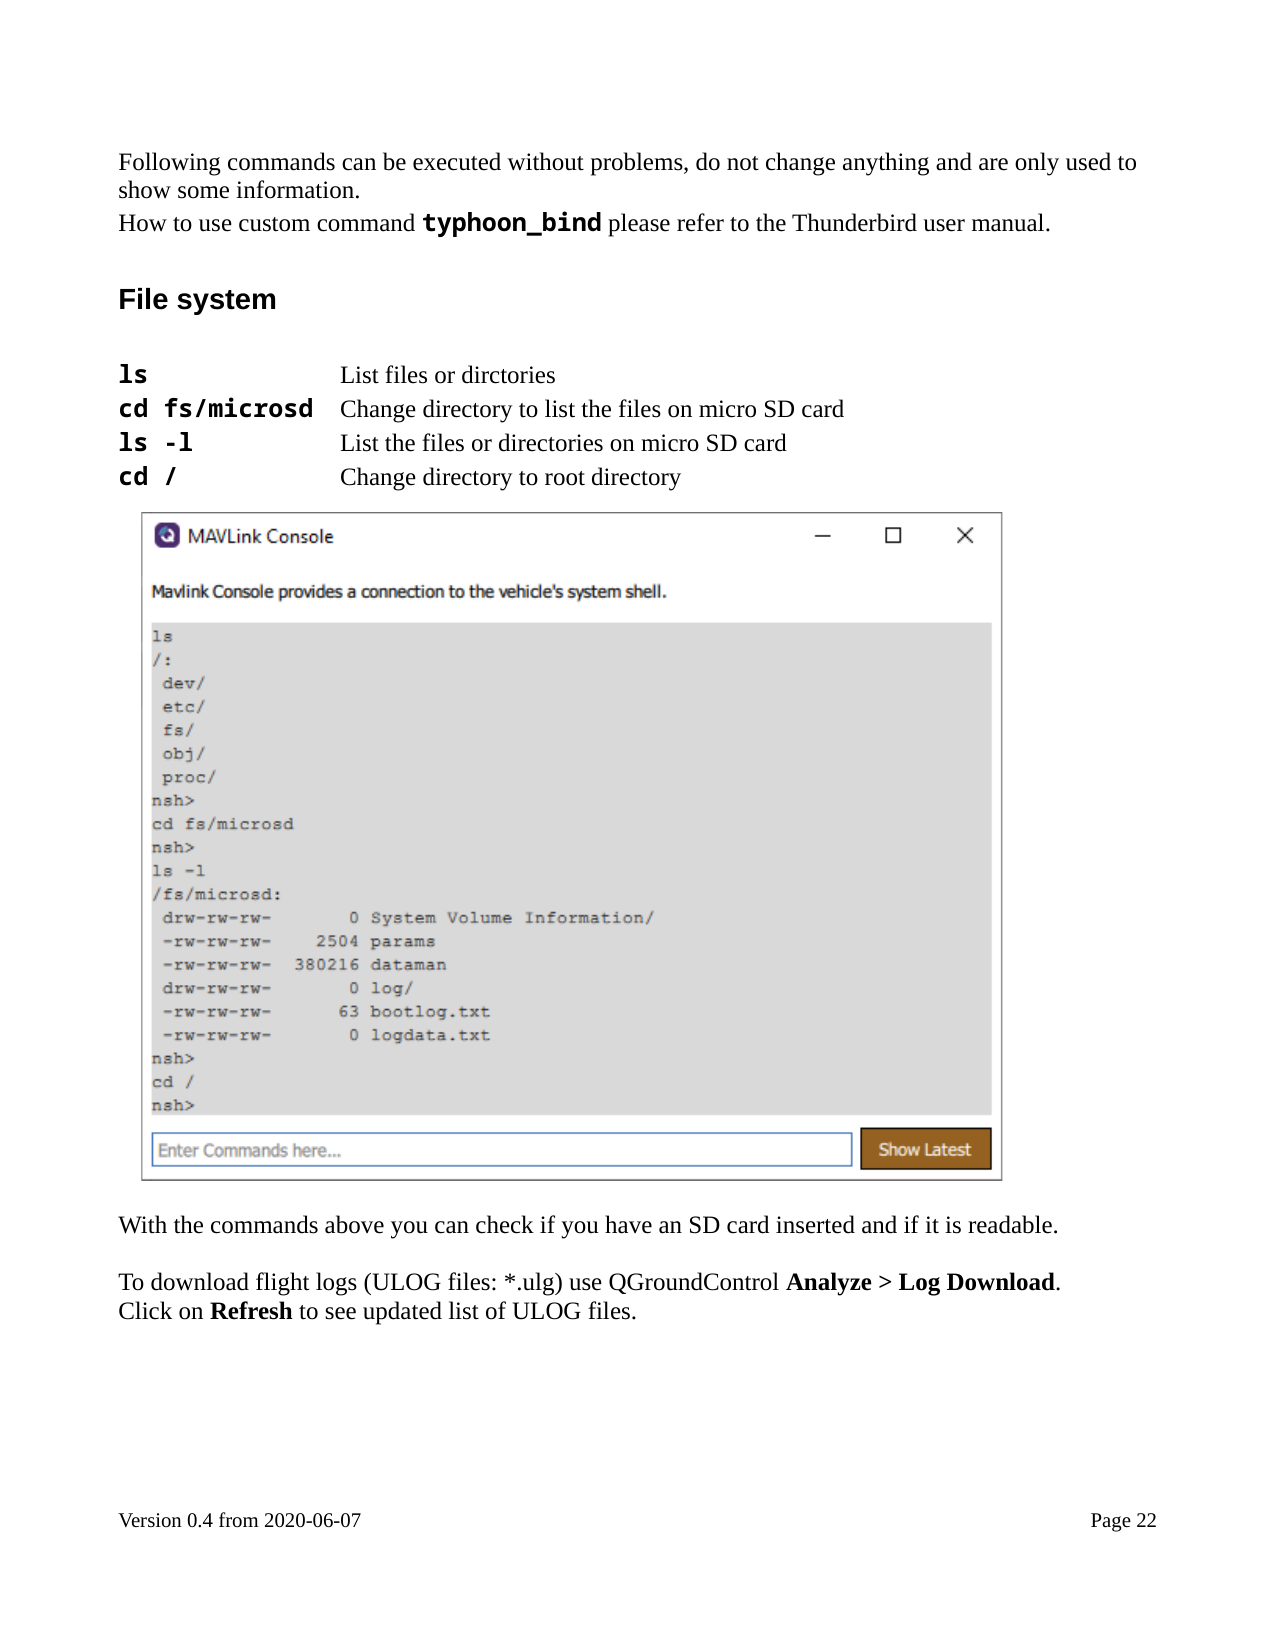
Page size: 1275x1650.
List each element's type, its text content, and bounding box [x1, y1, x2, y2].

text To download flight logs (ULOG files: *.ulg) use QGroundControl Analyze > Log Download. Click on Refresh to see updated list of ULOG files. [118, 1267, 1157, 1325]
text ls List files or dirctories [118, 357, 1157, 391]
text How to use custom command typhoon_bind please refer to the Thunderbird user manual. [118, 204, 1157, 238]
text With the commands above you can check if you have an SD card inserted and if it is readable. [118, 1210, 1157, 1238]
picture [141, 512, 1003, 1181]
text Following commands can be executed without problems, do not change anything and are only used to show some information. [118, 147, 1157, 204]
text ls -l List the files or directories on micro SD card [118, 425, 1157, 459]
text cd / Change directory to root directory [118, 459, 1157, 493]
subtitle File system [118, 282, 1157, 315]
text cd fs/microsd Change directory to list the files on micro SD card [118, 391, 1157, 425]
